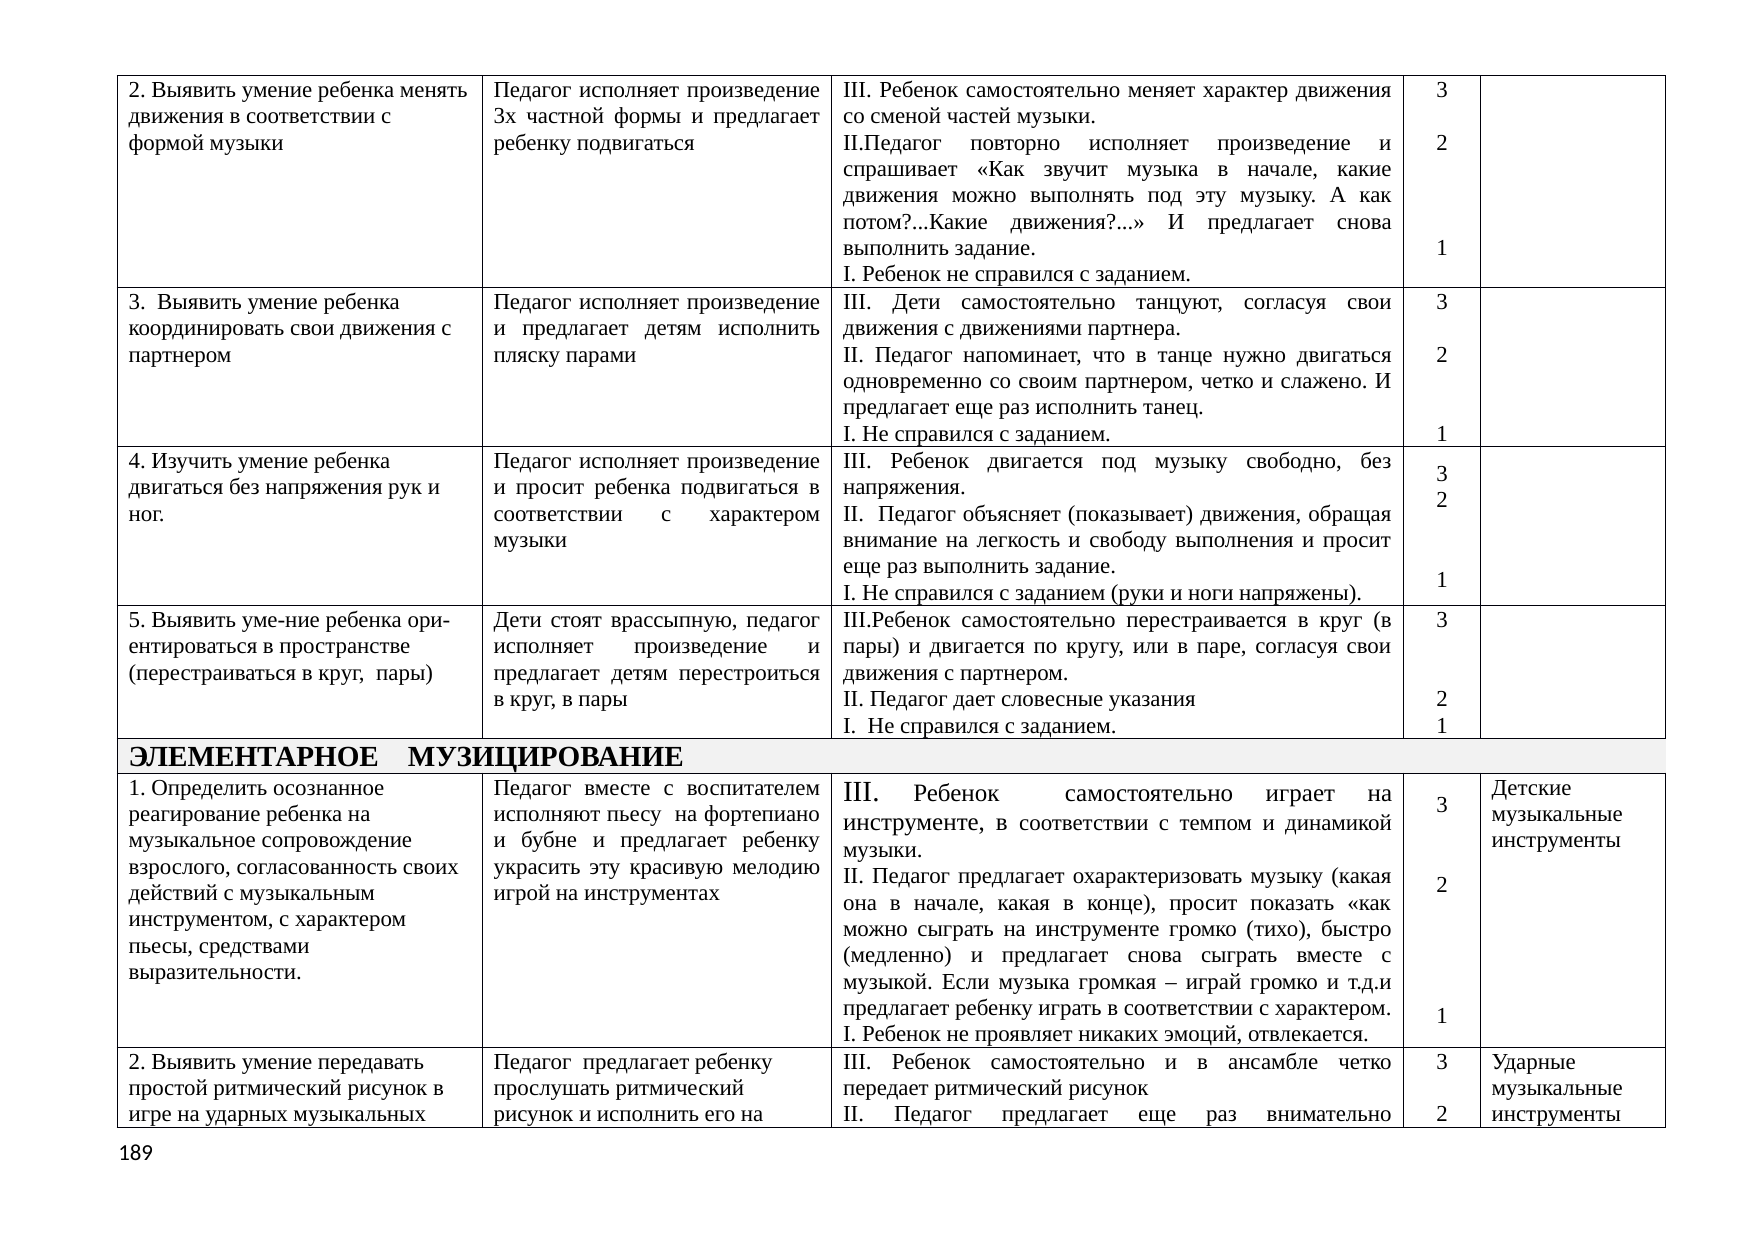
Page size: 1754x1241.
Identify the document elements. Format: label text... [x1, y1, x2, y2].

table_cell III. Ребенок самостоятельно меняет характер движения со сменой частей музыки. II.Педагог повторно исполняет произведение и спрашивает «Как звучит музыка в начале, какие движения можно выполнять под эту музыку. А как потом?...Какие движения?...» И предлагает снова выполнить задание. I. Ребенок не справился с заданием. [832, 76, 1403, 287]
table_cell 3 2 1 [1404, 606, 1480, 738]
table_cell [1481, 288, 1665, 446]
table_cell III. Ребенок двигается под музыку свободно, без напряжения. II. Педагог объясняет (показывает) движения, обращая внимание на легкость и свободу выполнения и просит еще раз выполнить задание. I. Не справился с заданием (руки и ноги напряжены). [832, 447, 1403, 605]
table_cell III. Дети самостоятельно танцуют, согласуя свои движения с движениями партнера. II. Педагог напоминает, что в танце нужно двигаться одновременно со своим партнером, четко и слажено. И предлагает еще раз исполнить танец. I. Не справился с заданием. [832, 288, 1403, 446]
table_cell 1. Определить осознанное реагирование ребенка на музыкальное сопровождение взрослого, согласованность своих действий с музыкальным инструментом, с характером пьесы, средствами выразительности. [118, 774, 482, 1047]
table_cell Педагог исполняет произведение 3х частной формы и предлагает ребенку подвигаться [483, 76, 831, 287]
table_cell Педагог предлагает ребенку прослушать ритмический рисунок и исполнить его на [483, 1048, 831, 1127]
table_cell 5. Выявить уме-ние ребенка ори-ентироваться в пространстве (перестраиваться в круг, пары) [118, 606, 482, 738]
table_cell [1481, 447, 1665, 605]
table_cell 3 2 1 [1404, 447, 1480, 605]
table_cell 3 2 1 [1404, 774, 1480, 1047]
table_cell III. Ребенок самостоятельно и в ансамбле четко передает ритмический рисунок II. Педагог предлагает еще раз внимательно [832, 1048, 1403, 1127]
table_cell III. Ребенок самостоятельно играет на инструменте, в соответствии с темпом и динамикой музыки. II. Педагог предлагает охарактеризовать музыку (какая она в начале, какая в конце), просит показать «как можно сыграть на инструменте громко (тихо), быстро (медленно) и предлагает снова сыграть вместе с музыкой. Если музыка громкая – играй громко и т.д.и предлагает ребенку играть в соответствии с характером. I. Ребенок не проявляет никаких эмоций, отвлекается. [832, 774, 1403, 1047]
table_cell 3. Выявить умение ребенка координировать свои движения с партнером [118, 288, 482, 446]
table_cell 2. Выявить умение передавать простой ритмический рисунок в игре на ударных музыкальных [118, 1048, 482, 1127]
table_cell Педагог вместе с воспитателем исполняют пьесу на фортепиано и бубне и предлагает ребенку украсить эту красивую мелодию игрой на инструментах [483, 774, 831, 1047]
table_cell [1481, 606, 1665, 738]
table_cell Детские музыкальные инструменты [1481, 774, 1665, 1047]
table_cell 3 2 [1404, 1048, 1480, 1127]
table_cell 4. Изучить умение ребенка двигаться без напряжения рук и ног. [118, 447, 482, 605]
table_cell [1481, 76, 1665, 287]
table_cell 3 2 1 [1404, 76, 1480, 287]
table_cell Педагог исполняет произведение и просит ребенка подвигаться в соответствии с характером музыки [483, 447, 831, 605]
table_cell ЭЛЕМЕНТАРНОЕ МУЗИЦИРОВАНИЕ [118, 739, 1666, 773]
table_cell 3 2 1 [1404, 288, 1480, 446]
table_cell Дети стоят врассыпную, педагог исполняет произведение и предлагает детям перестроиться в круг, в пары [483, 606, 831, 738]
table_cell Педагог исполняет произведение и предлагает детям исполнить пляску парами [483, 288, 831, 446]
table_cell 2. Выявить умение ребенка менять движения в соответствии с формой музыки [118, 76, 482, 287]
table_cell Ударные музыкальные инструменты [1481, 1048, 1665, 1127]
table_cell III.Ребенок самостоятельно перестраивается в круг (в пары) и двигается по кругу, или в паре, согласуя свои движения с партнером. II. Педагог дает словесные указания I. Не справился с заданием. [832, 606, 1403, 738]
